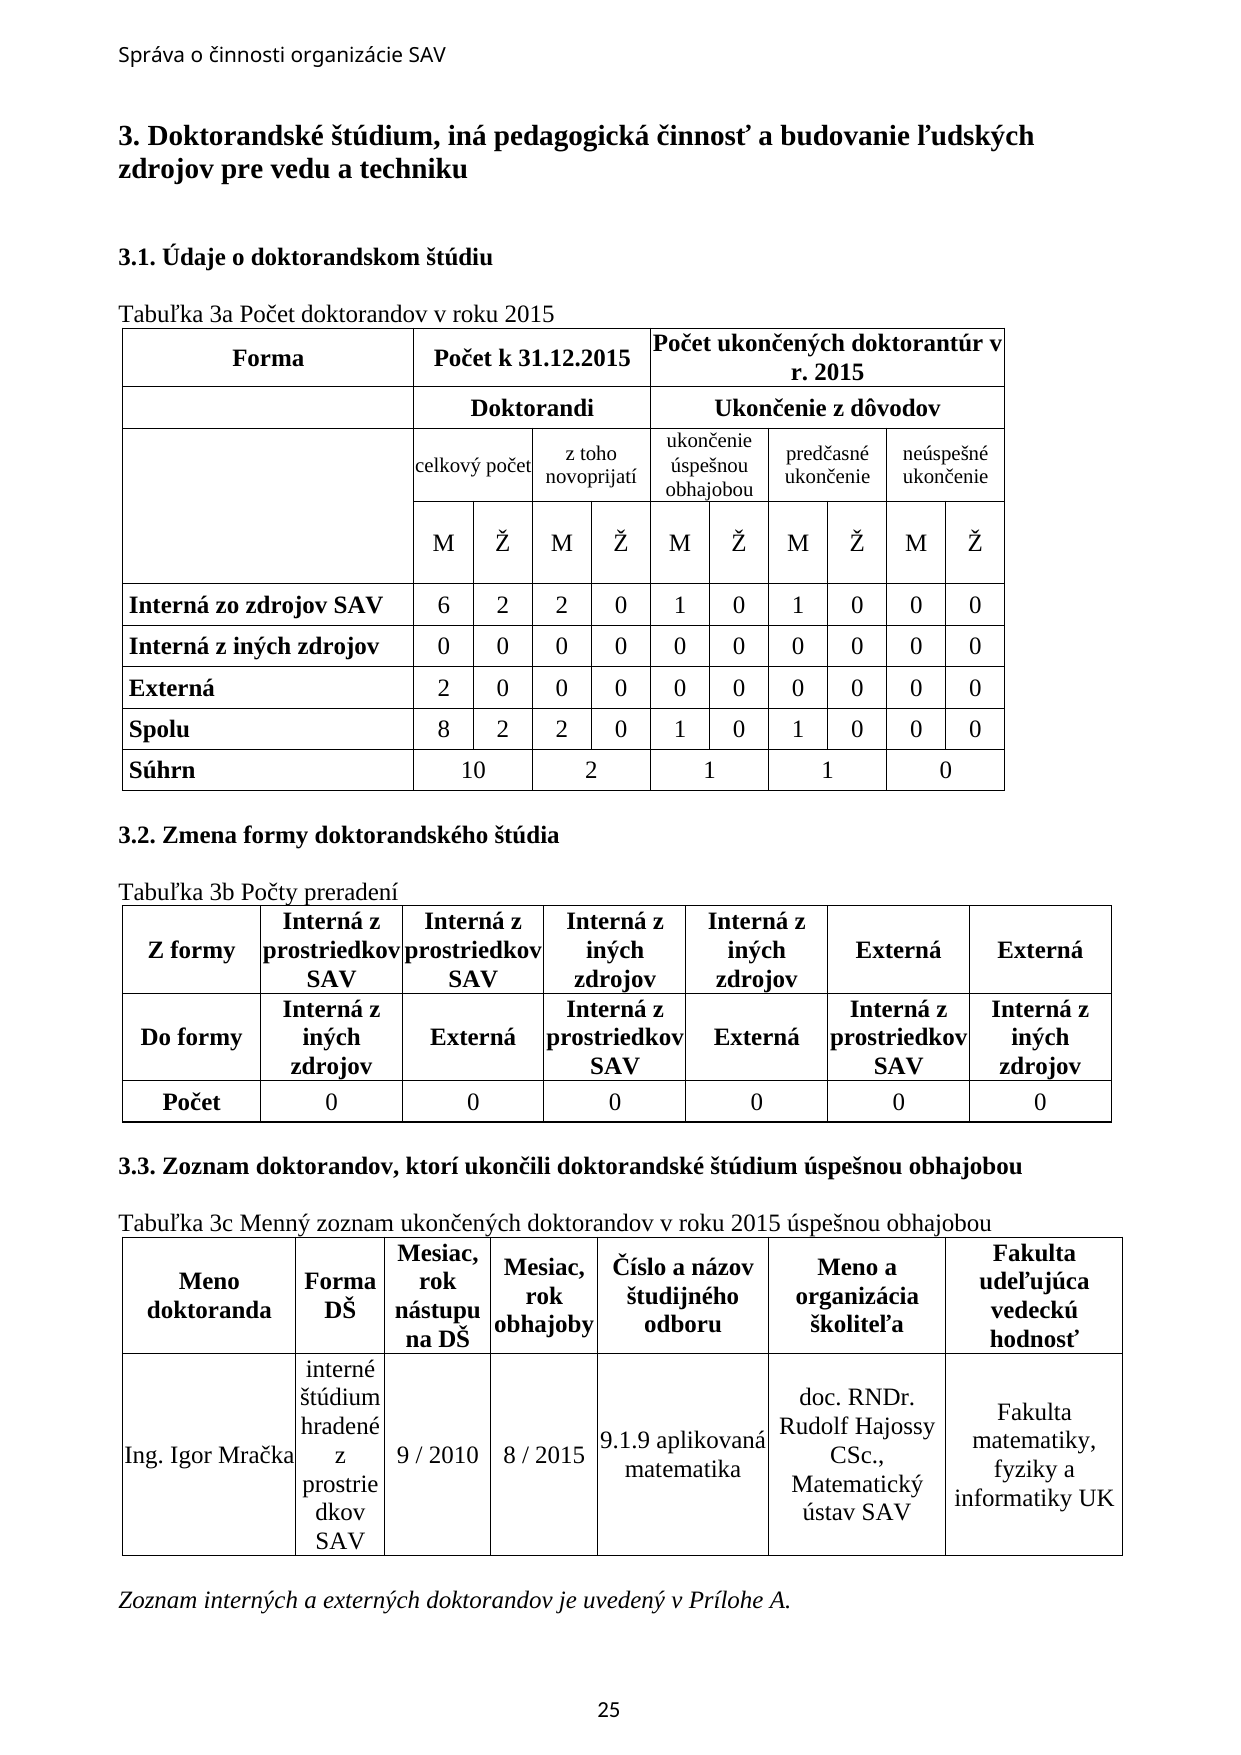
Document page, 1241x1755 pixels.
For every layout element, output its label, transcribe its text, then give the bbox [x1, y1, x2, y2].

table_cell 2 [474, 709, 532, 749]
table_cell M [651, 502, 709, 583]
table_cell interné štúdium hradené z prostriedkov SAV [296, 1354, 384, 1555]
table_cell Ž [592, 502, 650, 583]
text Tabuľka 3b Počty preradení [118, 877, 1122, 905]
table_cell Interná z prostriedkov SAV [828, 994, 969, 1080]
table_cell 8 [414, 709, 473, 749]
table_cell 6 [414, 584, 473, 625]
table_header Forma [123, 329, 413, 386]
table_cell 0 [828, 584, 886, 625]
table_header Počet ukončených doktorantúr v r. 2015 [651, 329, 1004, 386]
table_cell 0 [828, 667, 886, 707]
text 3.3. Zoznam doktorandov, ktorí ukončili doktorandské štúdium úspešnou obhajobou [118, 1122, 1122, 1208]
table_cell 0 [651, 667, 709, 707]
table_header Mesiac, rok nástupu na DŠ [385, 1238, 490, 1353]
table_cell 0 [710, 709, 768, 749]
table_cell z toho novoprijatí [533, 429, 650, 501]
table_cell 9 / 2010 [385, 1354, 490, 1555]
table_cell 0 [887, 750, 1004, 790]
table_header Mesiac, rok obhajoby [491, 1238, 597, 1353]
table_cell 2 [533, 709, 591, 749]
table_header Počet k 31.12.2015 [414, 329, 650, 386]
table_cell Súhrn [123, 750, 413, 790]
table_cell M [769, 502, 827, 583]
table_header Meno a organizácia školiteľa [769, 1238, 945, 1353]
table_cell 1 [651, 750, 768, 790]
table_header Externá [970, 906, 1111, 993]
table_cell 0 [474, 626, 532, 666]
table_cell Ing. Igor Mračka [123, 1354, 295, 1555]
table_cell doc. RNDr. Rudolf Hajossy CSc., Matematický ústav SAV [769, 1354, 945, 1555]
table_cell Externá [123, 667, 413, 707]
table_cell 0 [592, 667, 650, 707]
table_cell Ž [946, 502, 1004, 583]
table_cell Externá [403, 994, 543, 1080]
table_cell M [887, 502, 945, 583]
table_header Z formy [123, 906, 260, 993]
table_cell 0 [887, 626, 945, 666]
table_cell Interná zo zdrojov SAV [123, 584, 413, 625]
table_header Interná z prostriedkov SAV [403, 906, 543, 993]
table_header Meno doktoranda [123, 1238, 295, 1353]
table_header Forma DŠ [296, 1238, 384, 1353]
table_cell Interná z iných zdrojov [261, 994, 402, 1080]
table_cell Do formy [123, 994, 260, 1080]
table_cell 0 [946, 626, 1004, 666]
table_cell 2 [414, 667, 473, 707]
table_cell 2 [474, 584, 532, 625]
table_cell 1 [769, 584, 827, 625]
table_cell 0 [533, 667, 591, 707]
table_cell Počet [123, 1081, 260, 1121]
table_cell 0 [828, 626, 886, 666]
text Tabuľka 3c Menný zoznam ukončených doktorandov v roku 2015 úspešnou obhajobou [118, 1208, 1122, 1237]
table_cell Interná z iných zdrojov [970, 994, 1111, 1080]
table_header Interná z prostriedkov SAV [261, 906, 402, 993]
table_cell 0 [403, 1081, 543, 1121]
table_cell Interná z iných zdrojov [123, 626, 413, 666]
table_cell Spolu [123, 709, 413, 749]
table_cell 1 [769, 750, 886, 790]
table_cell [123, 429, 413, 583]
table_cell 2 [533, 584, 591, 625]
table_cell 0 [414, 626, 473, 666]
table_cell 0 [592, 709, 650, 749]
table_cell 0 [710, 626, 768, 666]
table_cell 0 [710, 667, 768, 707]
table_cell 0 [592, 584, 650, 625]
table_cell Fakulta matematiky, fyziky a informatiky UK [946, 1354, 1122, 1555]
table_cell 0 [769, 626, 827, 666]
text 3. Doktorandské štúdium, iná pedagogická činnosť a budovanie ľudských zdrojov pre vedu a techniku [118, 118, 1122, 242]
table_cell Ukončenie z dôvodov [651, 387, 1004, 427]
table_cell 10 [414, 750, 532, 790]
table_cell 0 [946, 667, 1004, 707]
table_cell 0 [828, 709, 886, 749]
table_cell M [533, 502, 591, 583]
table_cell Ž [710, 502, 768, 583]
table_cell [123, 387, 413, 427]
table_header Číslo a názov študijného odboru [598, 1238, 768, 1353]
table_cell 0 [887, 667, 945, 707]
table_cell predčasné ukončenie [769, 429, 886, 501]
table_cell 0 [261, 1081, 402, 1121]
table_cell 1 [769, 709, 827, 749]
table_cell 0 [946, 584, 1004, 625]
table_cell Ž [474, 502, 532, 583]
text Tabuľka 3a Počet doktorandov v roku 2015 [118, 299, 1122, 327]
table_cell Externá [686, 994, 827, 1080]
table_cell M [414, 502, 473, 583]
table_cell Doktorandi [414, 387, 650, 427]
table_cell 0 [769, 667, 827, 707]
table_cell 0 [592, 626, 650, 666]
table_cell celkový počet [414, 429, 532, 501]
table_cell 1 [651, 709, 709, 749]
table_cell 0 [533, 626, 591, 666]
table_header Interná z iných zdrojov [686, 906, 827, 993]
table_cell 2 [533, 750, 650, 790]
table_cell 0 [887, 584, 945, 625]
table_cell 0 [651, 626, 709, 666]
table_cell 9.1.9 aplikovaná matematika [598, 1354, 768, 1555]
table_cell ukončenie úspešnou obhajobou [651, 429, 768, 501]
table_cell 0 [946, 709, 1004, 749]
table_cell 0 [887, 709, 945, 749]
table_cell 0 [474, 667, 532, 707]
table_cell 8 / 2015 [491, 1354, 597, 1555]
table_cell 0 [544, 1081, 685, 1121]
table_cell 0 [828, 1081, 969, 1121]
table_cell 0 [686, 1081, 827, 1121]
table_cell Interná z prostriedkov SAV [544, 994, 685, 1080]
table_cell 1 [651, 584, 709, 625]
table_cell 0 [970, 1081, 1111, 1121]
table_cell Ž [828, 502, 886, 583]
table_header Externá [828, 906, 969, 993]
table_cell 0 [710, 584, 768, 625]
text 3.2. Zmena formy doktorandského štúdia [118, 791, 1122, 877]
table_header Interná z iných zdrojov [544, 906, 685, 993]
text Zoznam interných a externých doktorandov je uvedený v Prílohe A. [118, 1556, 1122, 1613]
table_header Fakulta udeľujúca vedeckú hodnosť [946, 1238, 1122, 1353]
text 3.1. Údaje o doktorandskom štúdiu [118, 242, 1122, 299]
table_cell neúspešné ukončenie [887, 429, 1004, 501]
